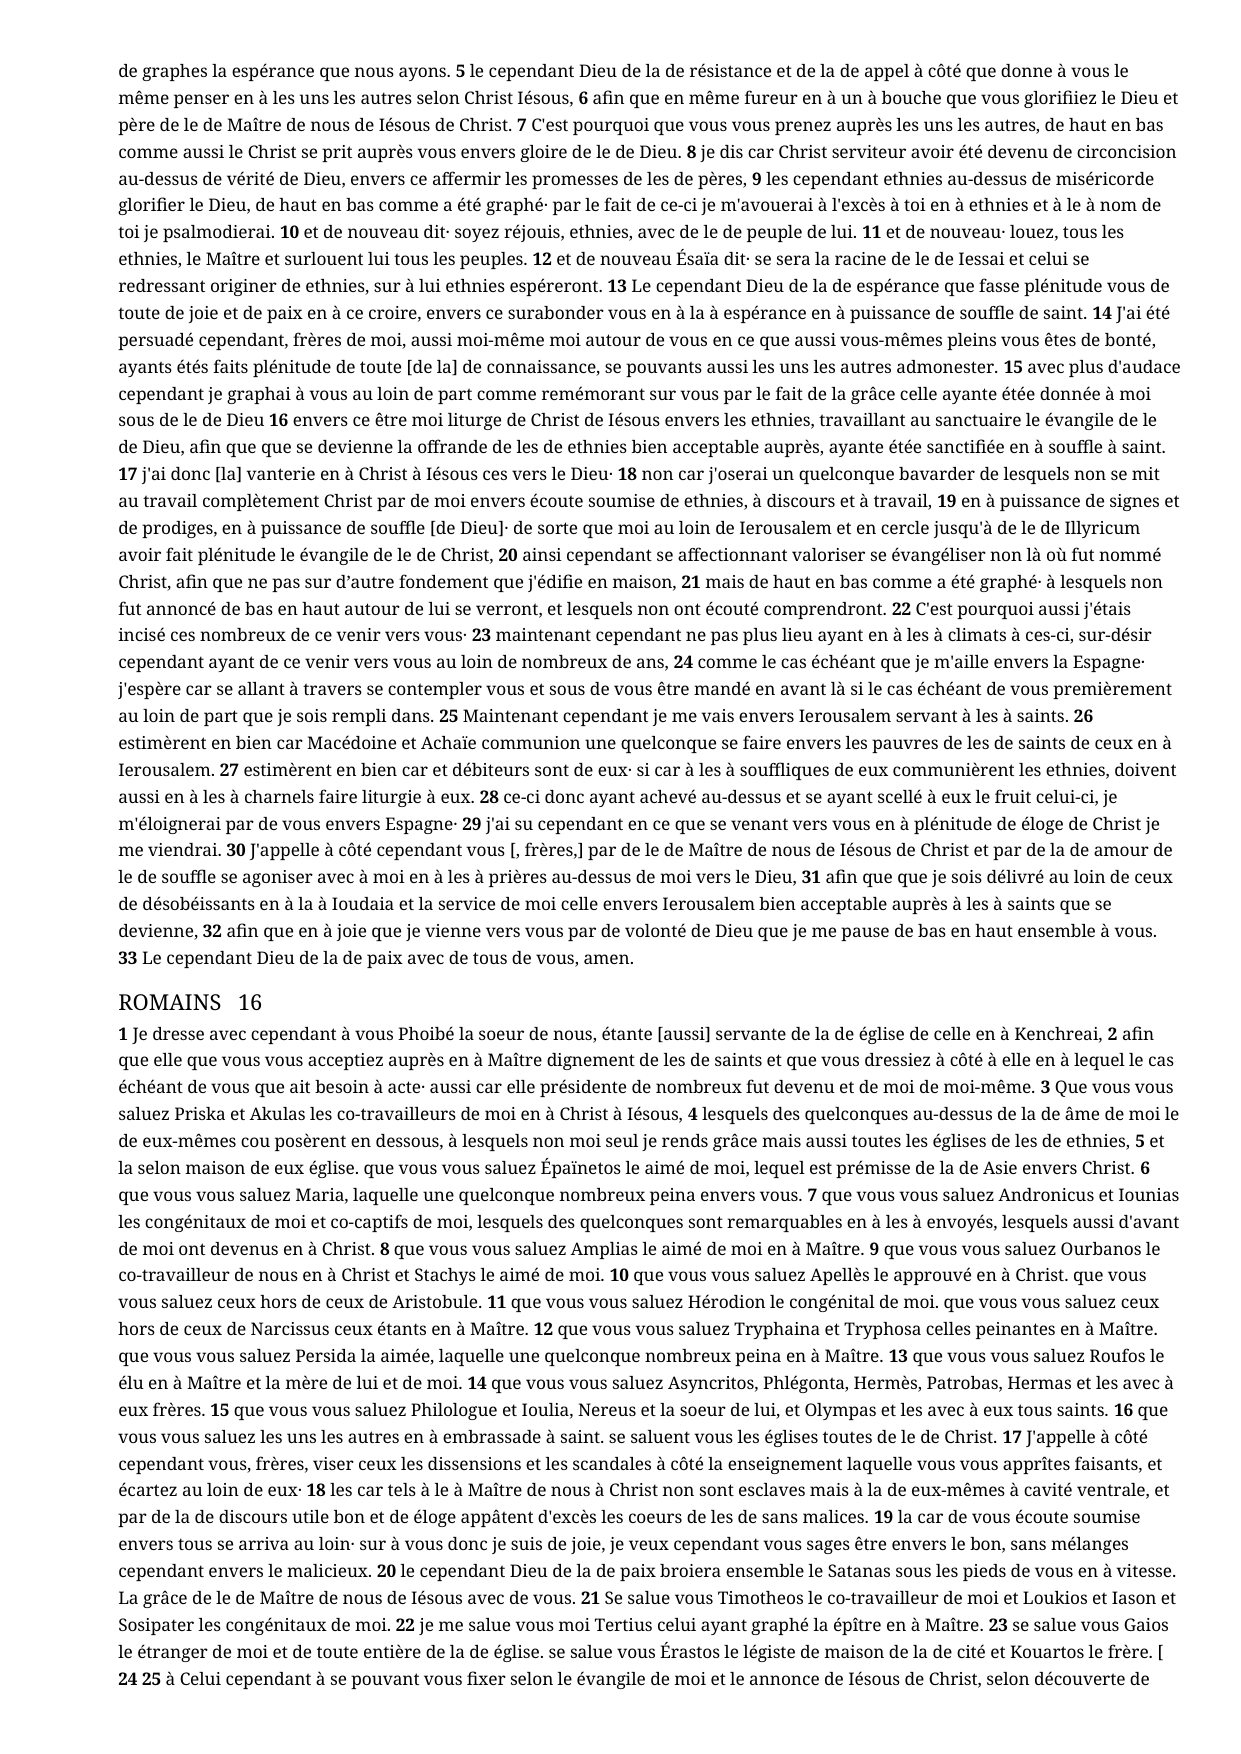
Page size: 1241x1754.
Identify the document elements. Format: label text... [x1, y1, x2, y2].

text 1 Je dresse avec cependant à vous Phoibé la soeur de nous, étante [aussi] servante de la de église de celle en à Kenchreai, 2 afin que elle que vous vous acceptiez auprès en à Maître dignement de les de saints et que vous dressiez à côté à elle en à lequel le cas échéant de vous que ait besoin à acte· aussi car elle présidente de nombreux fut devenu et de moi de moi-même. 3 Que vous vous saluez Priska et Akulas les co-travailleurs de moi en à Christ à Iésous, 4 lesquels des quelconques au-dessus de la de âme de moi le de eux-mêmes cou posèrent en dessous, à lesquels non moi seul je rends grâce mais aussi toutes les églises de les de ethnies, 5 et la selon maison de eux église. que vous vous saluez Épaïnetos le aimé de moi, lequel est prémisse de la de Asie envers Christ. 6 que vous vous saluez Maria, laquelle une quelconque nombreux peina envers vous. 7 que vous vous saluez Andronicus et Iounias les congénitaux de moi et co-captifs de moi, lesquels des quelconques sont remarquables en à les à envoyés, lesquels aussi d'avant de moi ont devenus en à Christ. 8 que vous vous saluez Amplias le aimé de moi en à Maître. 9 que vous vous saluez Ourbanos le co-travailleur de nous en à Christ et Stachys le aimé de moi. 10 que vous vous saluez Apellès le approuvé en à Christ. que vous vous saluez ceux hors de ceux de Aristobule. 11 que vous vous saluez Hérodion le congénital de moi. que vous vous saluez ceux hors de ceux de Narcissus ceux étants en à Maître. 12 que vous vous saluez Tryphaina et Tryphosa celles peinantes en à Maître. que vous vous saluez Persida la aimée, laquelle une quelconque nombreux peina en à Maître. 13 que vous vous saluez Roufos le élu en à Maître et la mère de lui et de moi. 14 que vous vous saluez Asyncritos, Phlégonta, Hermès, Patrobas, Hermas et les avec à eux frères. 15 que vous vous saluez Philologue et Ioulia, Nereus et la soeur de lui, et Olympas et les avec à eux tous saints. 16 que vous vous saluez les uns les autres en à embrassade à saint. se saluent vous les églises toutes de le de Christ. 17 J'appelle à côté cependant vous, frères, viser ceux les dissensions et les scandales à côté la enseignement laquelle vous vous apprîtes faisants, et écartez au loin de eux· 18 les car tels à le à Maître de nous à Christ non sont esclaves mais à la de eux-mêmes à cavité ventrale, et par de la de discours utile bon et de éloge appâtent d'excès les coeurs de les de sans malices. 19 la car de vous écoute soumise envers tous se arriva au loin· sur à vous donc je suis de joie, je veux cependant vous sages être envers le bon, sans mélanges cependant envers le malicieux. 20 le cependant Dieu de la de paix broiera ensemble le Satanas sous les pieds de vous en à vitesse. La grâce de le de Maître de nous de Iésous avec de vous. 21 Se salue vous Timotheos le co-travailleur de moi et Loukios et Iason et Sosipater les congénitaux de moi. 22 je me salue vous moi Tertius celui ayant graphé la épître en à Maître. 23 se salue vous Gaios le étranger de moi et de toute entière de la de église. se salue vous Érastos le légiste de maison de la de cité et Kouartos le frère. [ 24 25 à Celui cependant à se pouvant vous fixer selon le évangile de moi et le annonce de Iésous de Christ, selon découverte de [118, 1022, 1181, 1690]
text ROMAINS 16 [118, 987, 1181, 1017]
text de graphes la espérance que nous ayons. 5 le cependant Dieu de la de résistance et de la de appel à côté que donne à vous le même penser en à les uns les autres selon Christ Iésous, 6 afin que en même fureur en à un à bouche que vous glorifiiez le Dieu et père de le de Maître de nous de Iésous de Christ. 7 C'est pourquoi que vous vous prenez auprès les uns les autres, de haut en bas comme aussi le Christ se prit auprès vous envers gloire de le de Dieu. 8 je dis car Christ serviteur avoir été devenu de circoncision au-dessus de vérité de Dieu, envers ce affermir les promesses de les de pères, 9 les cependant ethnies au-dessus de miséricorde glorifier le Dieu, de haut en bas comme a été graphé· par le fait de ce-ci je m'avouerai à l'excès à toi en à ethnies et à le à nom de toi je psalmodierai. 10 et de nouveau dit· soyez réjouis, ethnies, avec de le de peuple de lui. 11 et de nouveau· louez, tous les ethnies, le Maître et surlouent lui tous les peuples. 12 et de nouveau Ésaïa dit· se sera la racine de le de Iessai et celui se redressant originer de ethnies, sur à lui ethnies espéreront. 13 Le cependant Dieu de la de espérance que fasse plénitude vous de toute de joie et de paix en à ce croire, envers ce surabonder vous en à la à espérance en à puissance de souffle de saint. 14 J'ai été persuadé cependant, frères de moi, aussi moi-même moi autour de vous en ce que aussi vous-mêmes pleins vous êtes de bonté, ayants étés faits plénitude de toute [de la] de connaissance, se pouvants aussi les uns les autres admonester. 15 avec plus d'audace cependant je graphai à vous au loin de part comme remémorant sur vous par le fait de la grâce celle ayante étée donnée à moi sous de le de Dieu 16 envers ce être moi liturge de Christ de Iésous envers les ethnies, travaillant au sanctuaire le évangile de le de Dieu, afin que que se devienne la offrande de les de ethnies bien acceptable auprès, ayante étée sanctifiée en à souffle à saint. 17 j'ai donc [la] vanterie en à Christ à Iésous ces vers le Dieu· 18 non car j'oserai un quelconque bavarder de lesquels non se mit au travail complètement Christ par de moi envers écoute soumise de ethnies, à discours et à travail, 19 en à puissance de signes et de prodiges, en à puissance de souffle [de Dieu]· de sorte que moi au loin de Ierousalem et en cercle jusqu'à de le de Illyricum avoir fait plénitude le évangile de le de Christ, 20 ainsi cependant se affectionnant valoriser se évangéliser non là où fut nommé Christ, afin que ne pas sur d’autre fondement que j'édifie en maison, 21 mais de haut en bas comme a été graphé· à lesquels non fut annoncé de bas en haut autour de lui se verront, et lesquels non ont écouté comprendront. 22 C'est pourquoi aussi j'étais incisé ces nombreux de ce venir vers vous· 23 maintenant cependant ne pas plus lieu ayant en à les à climats à ces-ci, sur-désir cependant ayant de ce venir vers vous au loin de nombreux de ans, 24 comme le cas échéant que je m'aille envers la Espagne· j'espère car se allant à travers se contempler vous et sous de vous être mandé en avant là si le cas échéant de vous premièrement au loin de part que je sois rempli dans. 25 Maintenant cependant je me vais envers Ierousalem servant à les à saints. 26 estimèrent en bien car Macédoine et Achaïe communion une quelconque se faire envers les pauvres de les de saints de ceux en à Ierousalem. 27 estimèrent en bien car et débiteurs sont de eux· si car à les à souffliques de eux communièrent les ethnies, doivent aussi en à les à charnels faire liturgie à eux. 28 ce-ci donc ayant achevé au-dessus et se ayant scellé à eux le fruit celui-ci, je m'éloignerai par de vous envers Espagne· 29 j'ai su cependant en ce que se venant vers vous en à plénitude de éloge de Christ je me viendrai. 30 J'appelle à côté cependant vous [, frères,] par de le de Maître de nous de Iésous de Christ et par de la de amour de le de souffle se agoniser avec à moi en à les à prières au-dessus de moi vers le Dieu, 31 afin que que je sois délivré au loin de ceux de désobéissants en à la à Ioudaia et la service de moi celle envers Ierousalem bien acceptable auprès à les à saints que se devienne, 32 afin que en à joie que je vienne vers vous par de volonté de Dieu que je me pause de bas en haut ensemble à vous. 33 Le cependant Dieu de la de paix avec de tous de vous, amen. [118, 59, 1181, 969]
